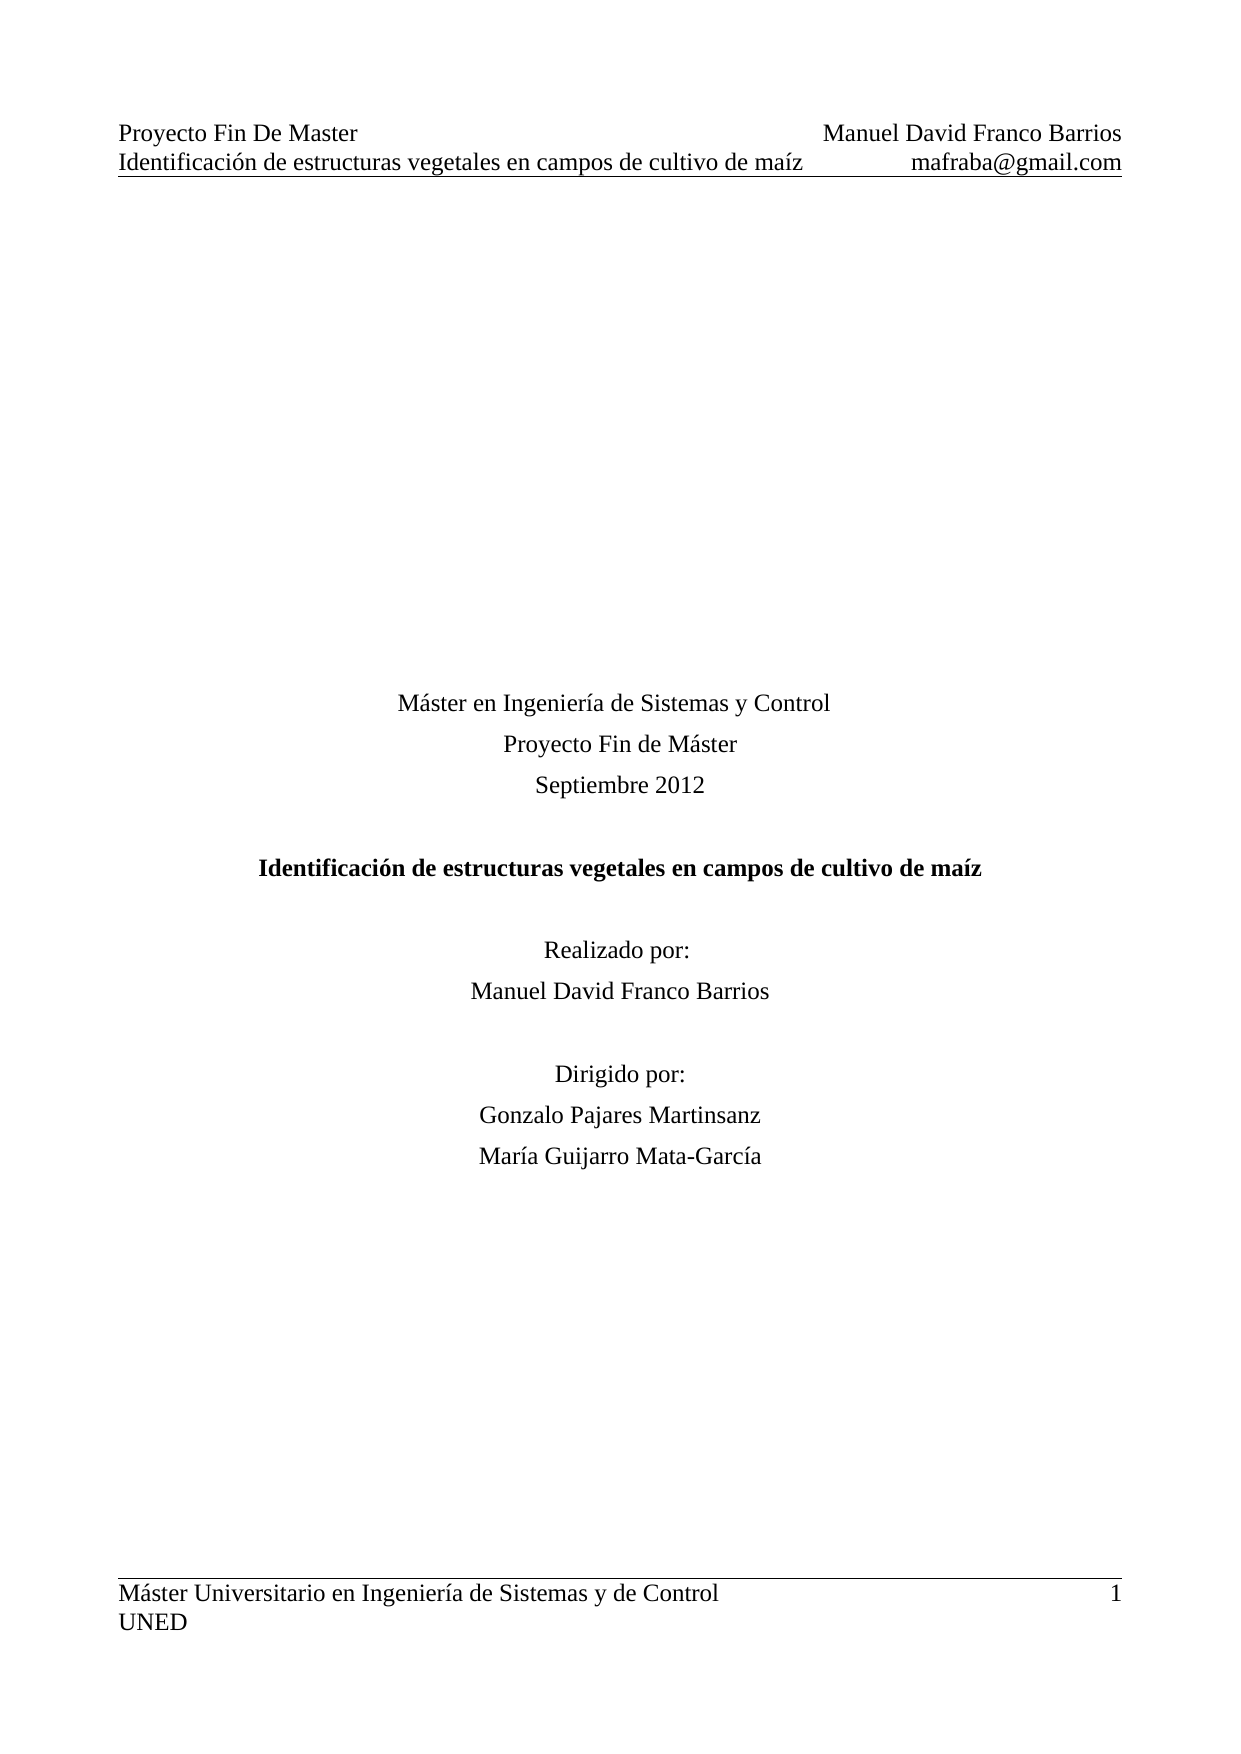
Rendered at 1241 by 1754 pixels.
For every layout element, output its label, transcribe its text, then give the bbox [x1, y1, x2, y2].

text Identificación de estructuras vegetales en campos de cultivo de maíz [118, 853, 1122, 881]
text Gonzalo Pajares Martinsanz [118, 1100, 1122, 1129]
text Septiembre 2012 [118, 770, 1122, 799]
text María Guijarro Mata-García [118, 1141, 1122, 1170]
text Máster en Ingeniería de Sistemas y Control [118, 688, 1122, 716]
text Proyecto Fin de Máster [118, 729, 1122, 758]
text Realizado por: [118, 935, 1122, 964]
text Manuel David Franco Barrios [118, 976, 1122, 1005]
text Dirigido por: [118, 1059, 1122, 1088]
